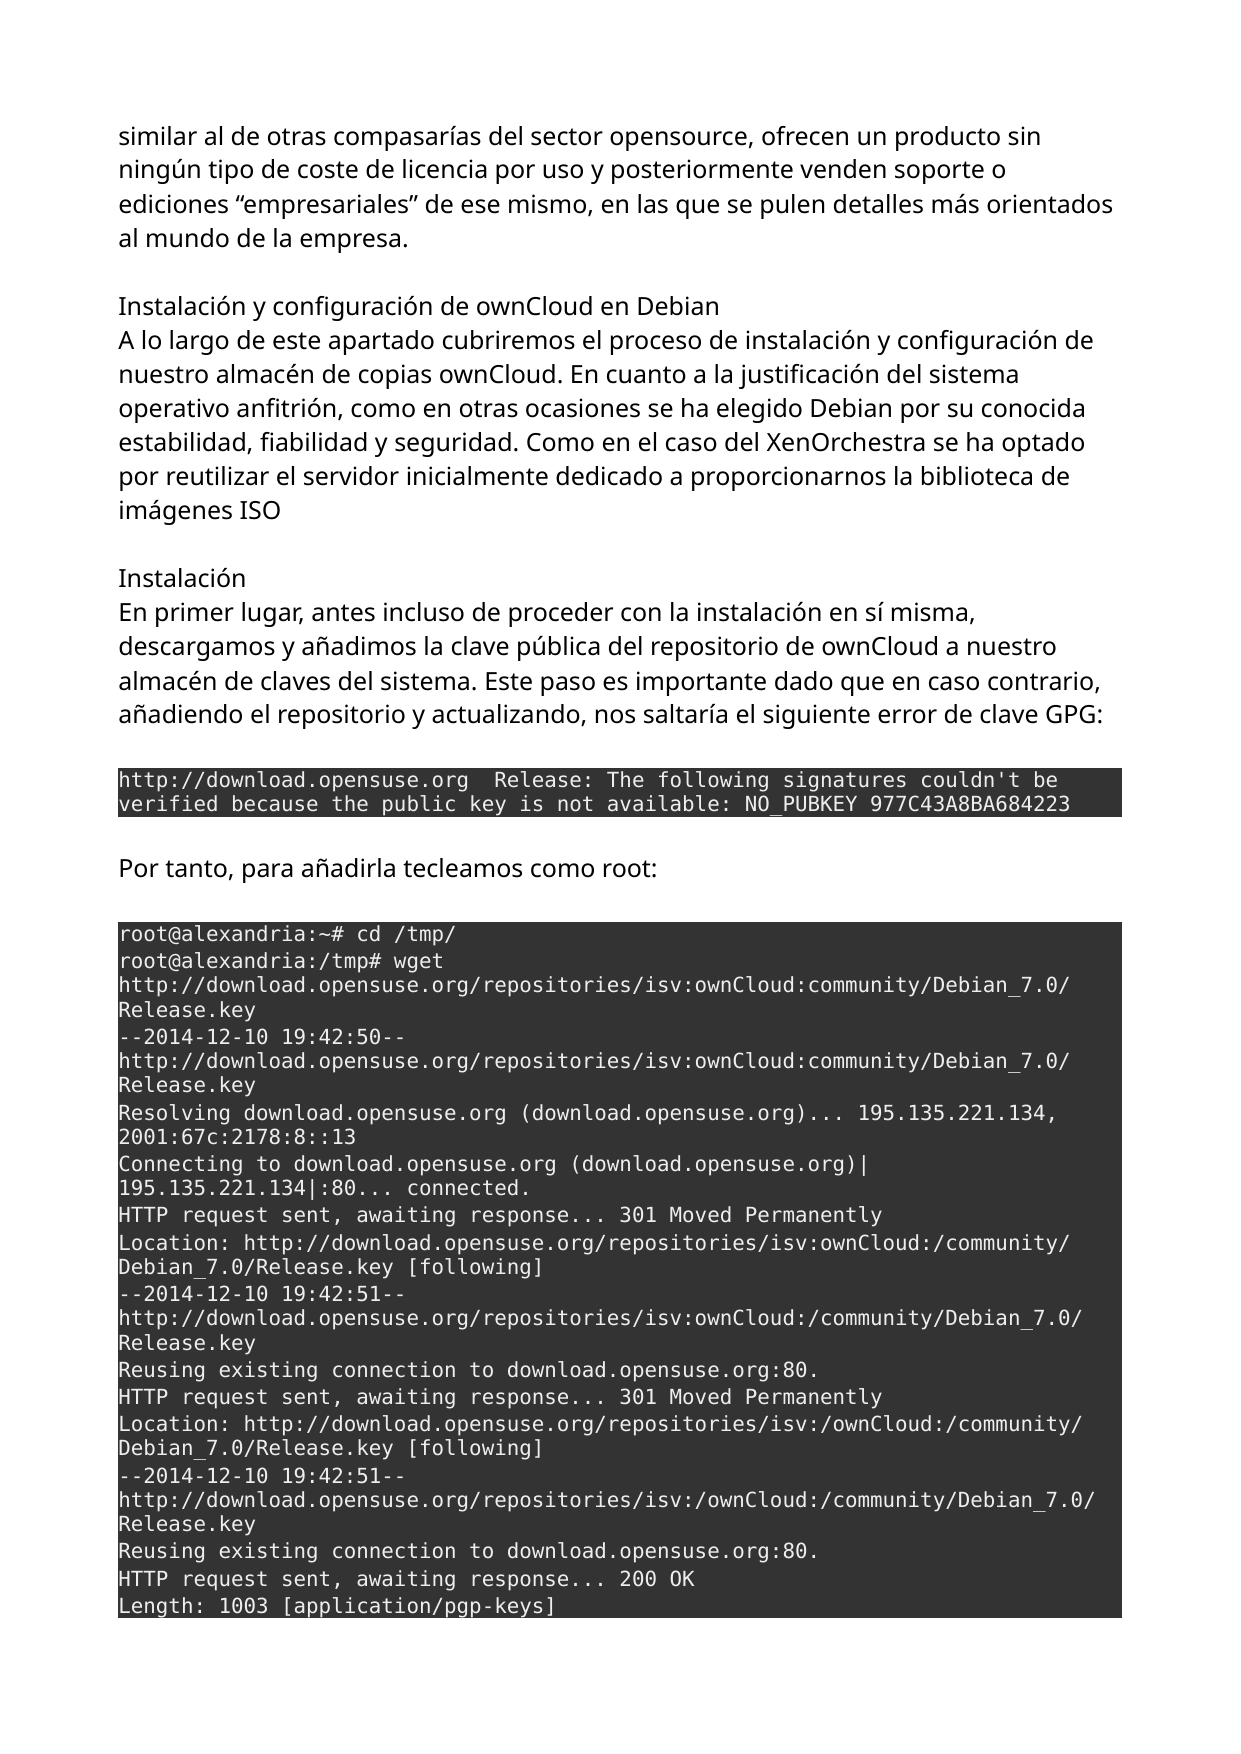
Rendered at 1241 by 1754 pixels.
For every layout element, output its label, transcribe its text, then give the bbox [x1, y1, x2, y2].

text HTTP request sent, awaiting response... 301 Moved Permanently [118, 1385, 1122, 1409]
text Location: http://download.opensuse.org/repositories/isv:/ownCloud:/community/Debian_7.0/Release.key [following] [118, 1412, 1122, 1461]
text http://download.opensuse.org Release: The following signatures couldn't be verified because the public key is not available: NO_PUBKEY 977C43A8BA684223 [118, 768, 1122, 817]
text Connecting to download.opensuse.org (download.opensuse.org)|195.135.221.134|:80... connected. [118, 1152, 1122, 1201]
text Instalación [118, 561, 1122, 595]
text HTTP request sent, awaiting response... 301 Moved Permanently [118, 1203, 1122, 1228]
text Location: http://download.opensuse.org/repositories/isv:ownCloud:/community/Debian_7.0/Release.key [following] [118, 1231, 1122, 1279]
text Reusing existing connection to download.opensuse.org:80. [118, 1358, 1122, 1382]
text similar al de otras compasarías del sector opensource, ofrecen un producto sin ningún tipo de coste de licencia por uso y posteriormente venden soporte o ediciones “empresariales” de ese mismo, en las que se pulen detalles más orientados al mundo de la empresa. [118, 118, 1122, 254]
text root@alexandria:~# cd /tmp/ [118, 922, 1122, 946]
text --2014-12-10 19:42:51-- http://download.opensuse.org/repositories/isv:ownCloud:/community/Debian_7.0/Release.key [118, 1282, 1122, 1355]
text En primer lugar, antes incluso de proceder con la instalación en sí misma, descargamos y añadimos la clave pública del repositorio de ownCloud a nuestro almacén de claves del sistema. Este paso es importante dado que en caso contrario, añadiendo el repositorio y actualizando, nos saltaría el siguiente error de clave GPG: [118, 595, 1122, 731]
text HTTP request sent, awaiting response... 200 OK [118, 1567, 1122, 1591]
text root@alexandria:/tmp# wget http://download.opensuse.org/repositories/isv:ownCloud:community/Debian_7.0/Release.key [118, 949, 1122, 1022]
text Length: 1003 [application/pgp-keys] [118, 1594, 1122, 1618]
text Instalación y configuración de ownCloud en Debian [118, 288, 1122, 322]
text Resolving download.opensuse.org (download.opensuse.org)... 195.135.221.134, 2001:67c:2178:8::13 [118, 1101, 1122, 1149]
text Por tanto, para añadirla tecleamos como root: [118, 851, 1122, 885]
text Reusing existing connection to download.opensuse.org:80. [118, 1539, 1122, 1564]
text A lo largo de este apartado cubriremos el proceso de instalación y configuración de nuestro almacén de copias ownCloud. En cuanto a la justificación del sistema operativo anfitrión, como en otras ocasiones se ha elegido Debian por su conocida estabilidad, fiabilidad y seguridad. Como en el caso del XenOrchestra se ha optado por reutilizar el servidor inicialmente dedicado a proporcionarnos la biblioteca de imágenes ISO [118, 322, 1122, 527]
text --2014-12-10 19:42:50-- http://download.opensuse.org/repositories/isv:ownCloud:community/Debian_7.0/Release.key [118, 1025, 1122, 1098]
text --2014-12-10 19:42:51-- http://download.opensuse.org/repositories/isv:/ownCloud:/community/Debian_7.0/Release.key [118, 1464, 1122, 1536]
